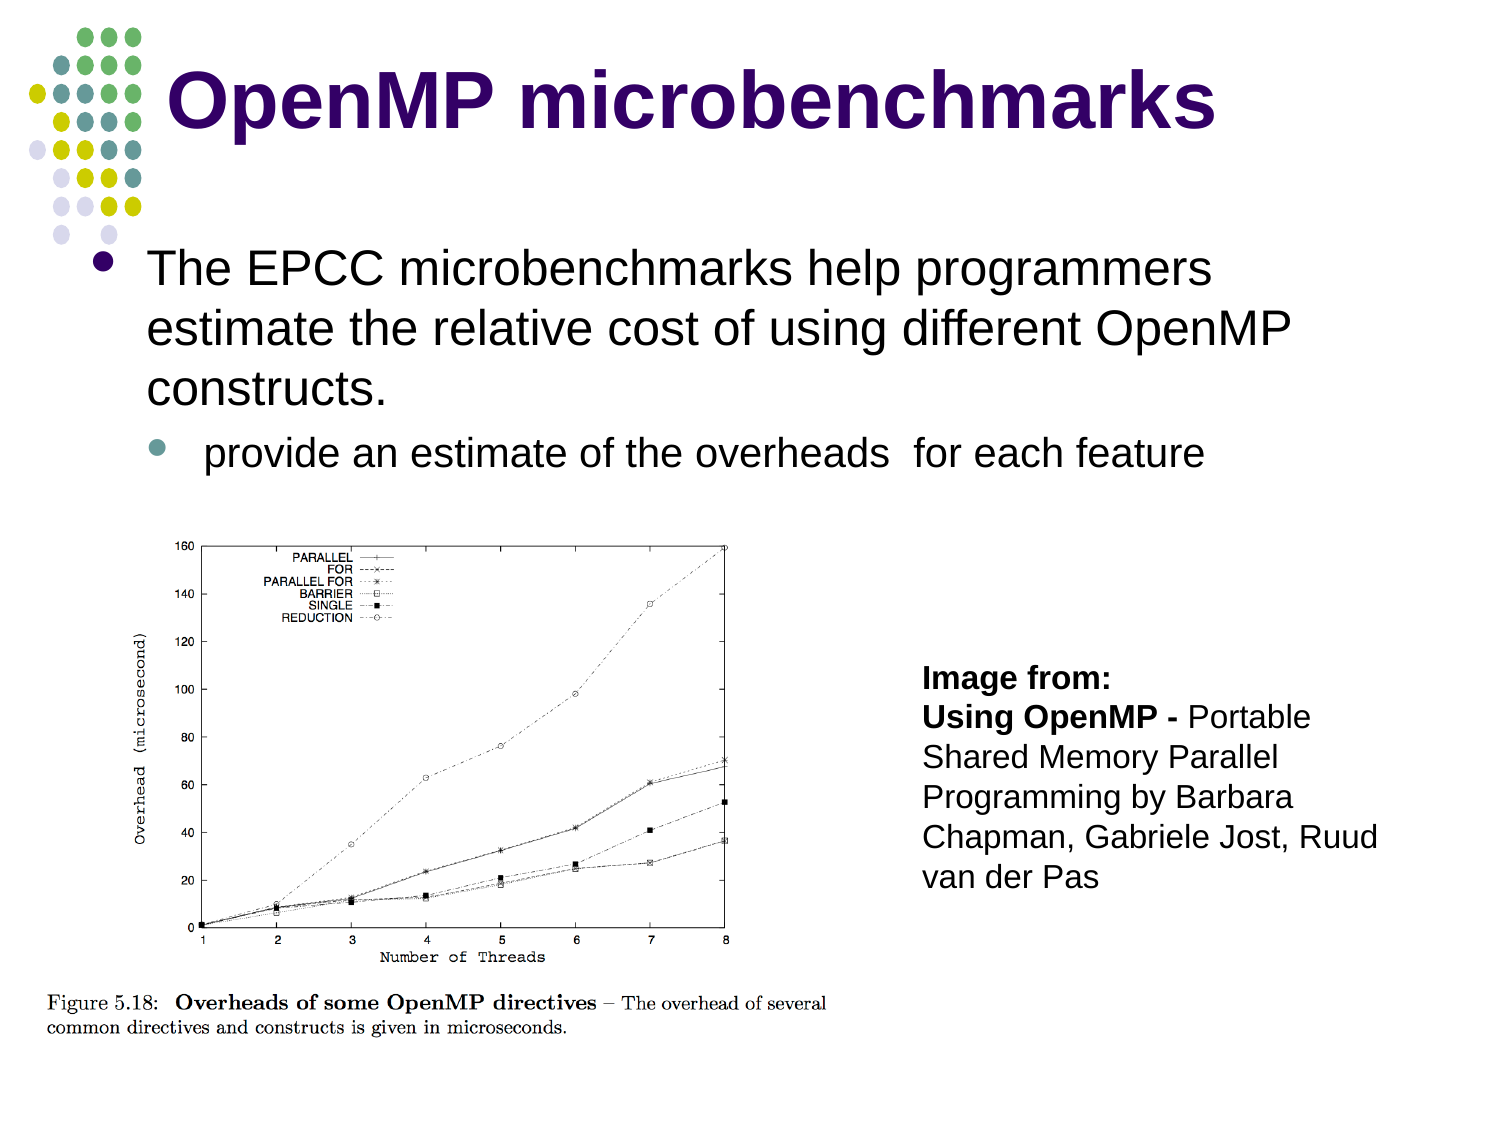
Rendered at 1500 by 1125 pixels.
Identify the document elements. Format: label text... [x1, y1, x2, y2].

picture [0, 504, 840, 1054]
list The EPCC microbenchmarks help programmers estimate the relative cost of using different OpenMP constructs. provide an estimate of the overheads for each feature [75, 228, 1406, 534]
text_box Image from: Using OpenMP - Portable Shared Memory Parallel Programming by Barbara Chapman, Gabriele Jost, Ruud van der Pas [907, 648, 1423, 904]
title OpenMP microbenchmarks [151, 40, 1390, 176]
